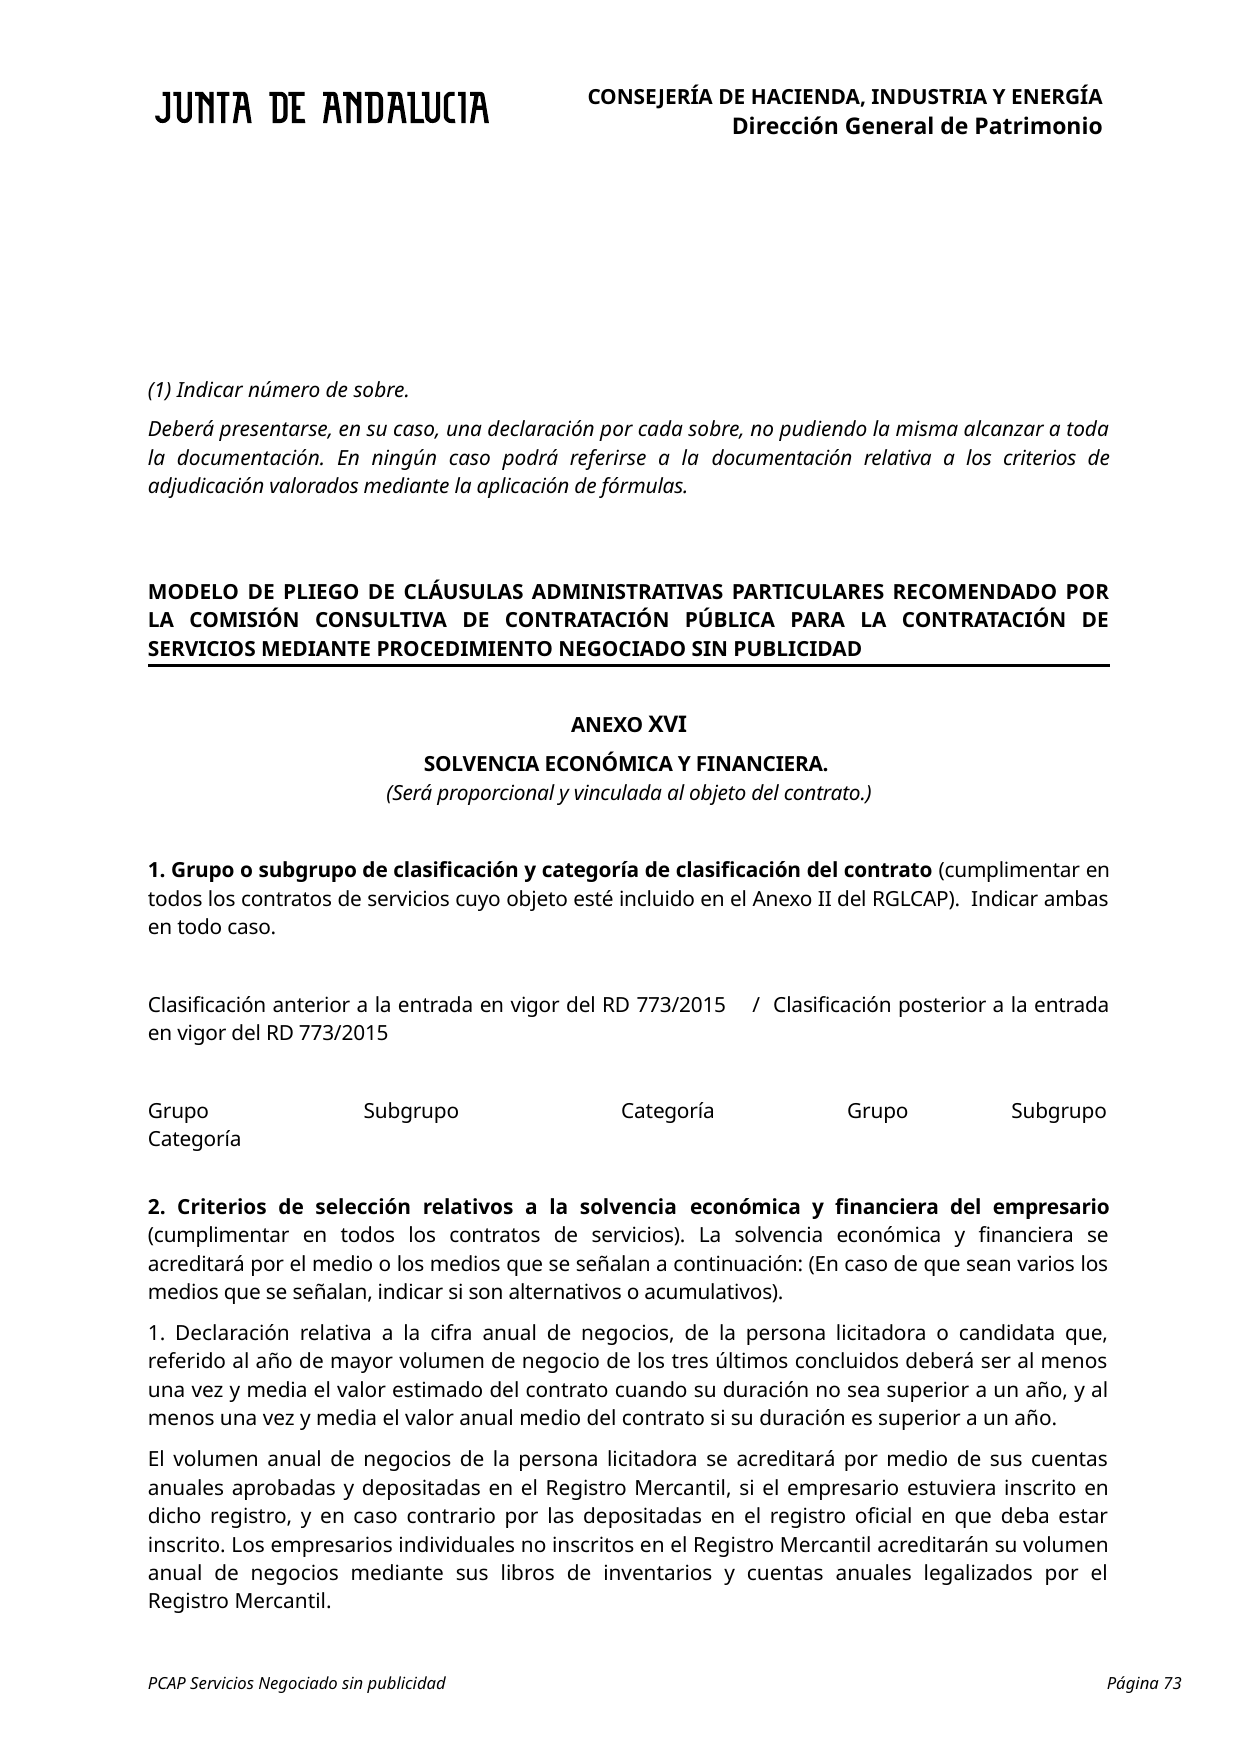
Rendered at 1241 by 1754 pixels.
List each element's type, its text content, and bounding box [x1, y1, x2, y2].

text Grupo Subgrupo Categoría Grupo Subgrupo Categoría [148, 1096, 1110, 1153]
text SOLVENCIA ECONÓMICA Y FINANCIERA. [148, 749, 1110, 778]
text El volumen anual de negocios de la persona licitadora se acreditará por medio de sus cuentas anuales aprobadas y depositadas en el Registro Mercantil, si el empresario estuviera inscrito en dicho registro, y en caso contrario por las depositadas en el registro oficial en que deba estar inscrito. Los empresarios individuales no inscritos en el Registro Mercantil acreditarán su volumen anual de negocios mediante sus libros de inventarios y cuentas anuales legalizados por el Registro Mercantil. [148, 1444, 1110, 1615]
text (1) Indicar número de sobre. [148, 375, 1110, 404]
text (Será proporcional y vinculada al objeto del contrato.) [148, 778, 1110, 806]
text Deberá presentarse, en su caso, una declaración por cada sobre, no pudiendo la misma alcanzar a toda la documentación. En ningún caso podrá referirse a la documentación relativa a los criterios de adjudicación valorados mediante la aplicación de fórmulas. [148, 414, 1110, 499]
text ANEXO XVI [148, 708, 1110, 739]
text MODELO DE PLIEGO DE CLÁUSULAS ADMINISTRATIVAS PARTICULARES RECOMENDADO POR LA COMISIÓN CONSULTIVA DE CONTRATACIÓN PÚBLICA PARA LA CONTRATACIÓN DE SERVICIOS MEDIANTE PROCEDIMIENTO NEGOCIADO SIN PUBLICIDAD [148, 577, 1110, 664]
text 2. Criterios de selección relativos a la solvencia económica y financiera del empresario (cumplimentar en todos los contratos de servicios). La solvencia económica y financiera se acreditará por el medio o los medios que se señalan a continuación: (En caso de que sean varios los medios que se señalan, indicar si son alternativos o acumulativos). [148, 1192, 1110, 1306]
text 1. Grupo o subgrupo de clasificación y categoría de clasificación del contrato (cumplimentar en todos los contratos de servicios cuyo objeto esté incluido en el Anexo II del RGLCAP). Indicar ambas en todo caso. [148, 855, 1110, 941]
text Clasificación anterior a la entrada en vigor del RD 773/2015 / Clasificación posterior a la entrada en vigor del RD 773/2015 [148, 990, 1110, 1047]
text 1. Declaración relativa a la cifra anual de negocios, de la persona licitadora o candidata que, referido al año de mayor volumen de negocio de los tres últimos concluidos deberá ser al menos una vez y media el valor estimado del contrato cuando su duración no sea superior a un año, y al menos una vez y media el valor anual medio del contrato si su duración es superior a un año. [148, 1318, 1110, 1432]
